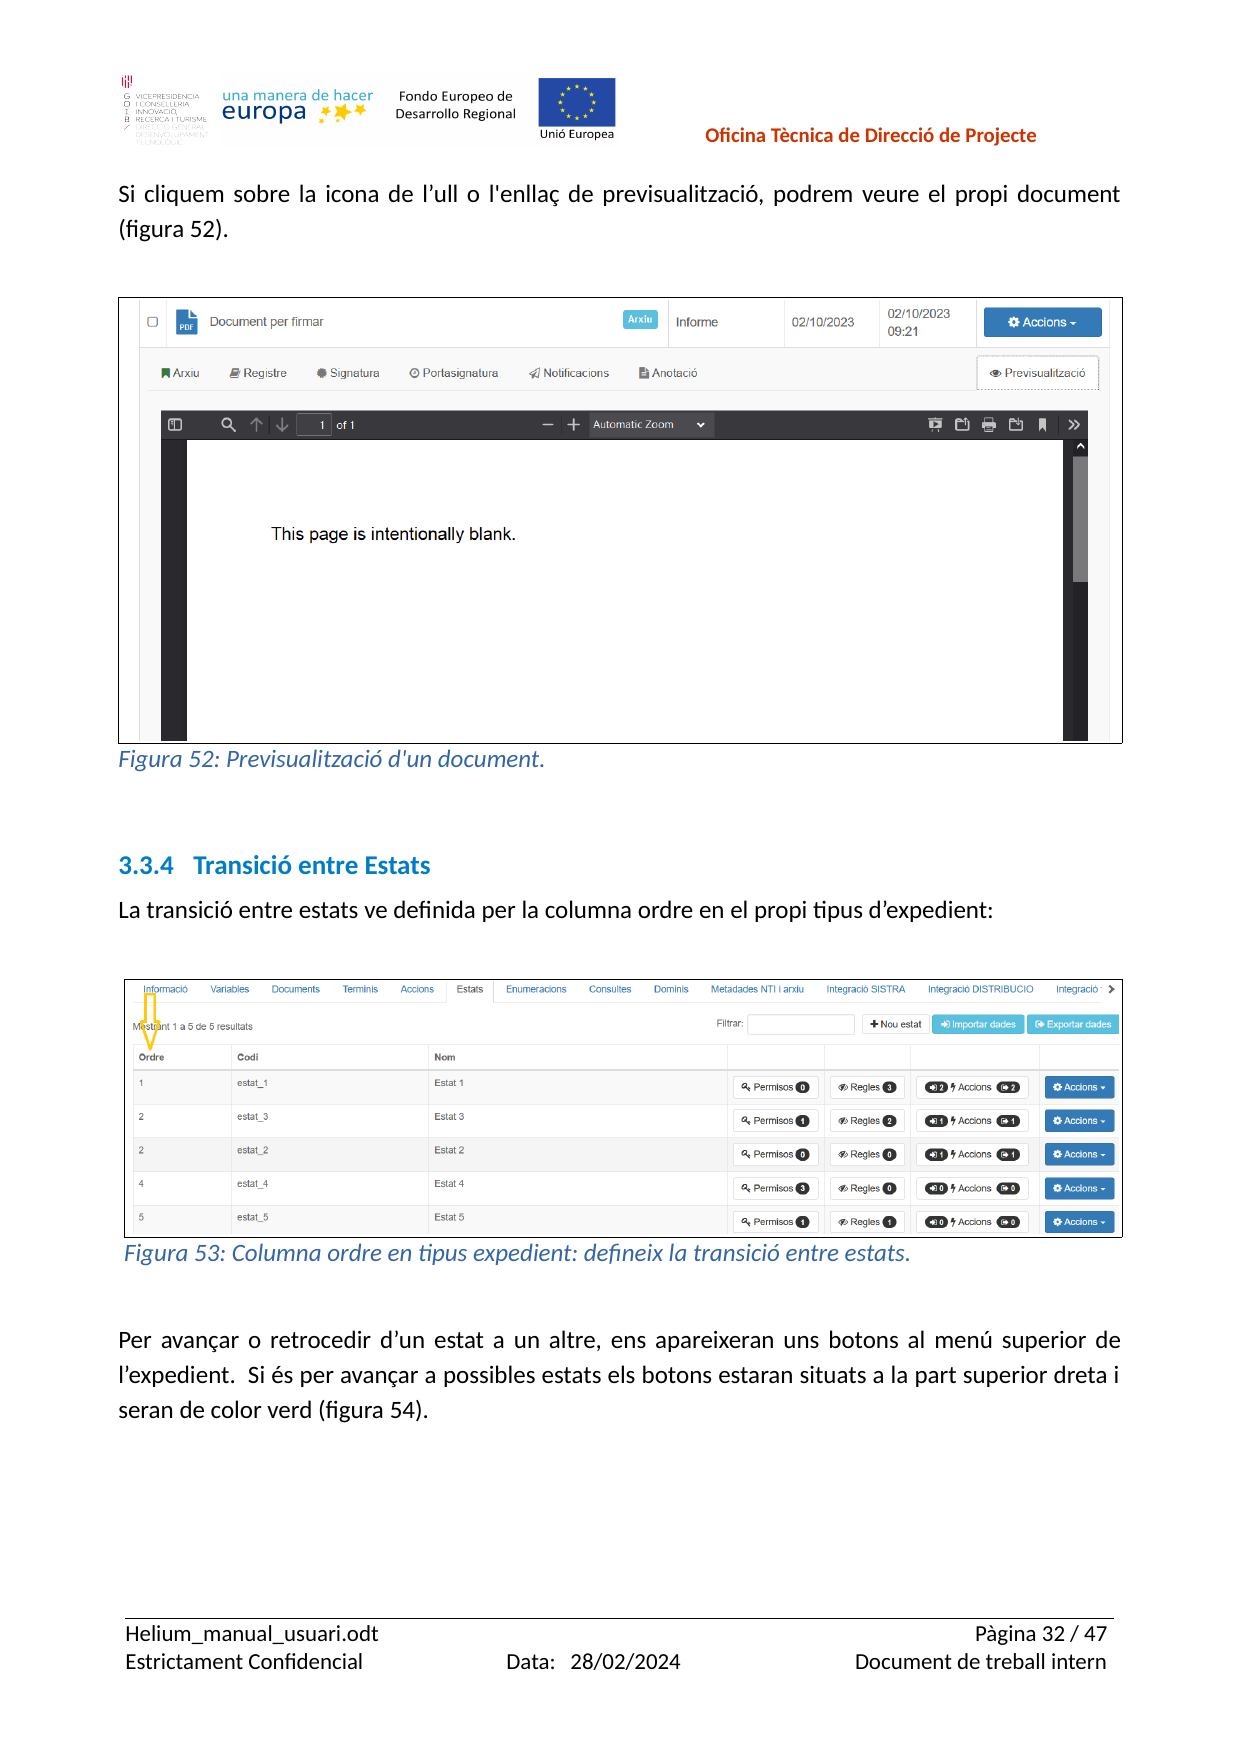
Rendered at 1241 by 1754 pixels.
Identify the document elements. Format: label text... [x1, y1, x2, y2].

picture [121, 300, 1119, 741]
text Figura 53: Columna ordre en tipus expedient: defineix la transició entre estats. [124, 1238, 1122, 1268]
text [125, 980, 1122, 1237]
text [119, 298, 1122, 743]
text Si cliquem sobre la icona de l’ull o l'enllaç de previsualització, podrem veure el propi document (figura 52). [118, 178, 1122, 243]
picture [118, 73, 213, 147]
text Per avançar o retrocedir d’un estat a un altre, ens apareixeran uns botons al menú superior de l’expedient. Si és per avançar a possibles estats els botons estaran situats a la part superior dreta i seran de color verd (figura 54). [118, 1324, 1122, 1425]
text Figura 52: Previsualització d'un document. [118, 744, 1122, 774]
picture [127, 981, 1119, 1234]
picture [219, 73, 621, 147]
text La transició entre estats ve definida per la columna ordre en el propi tipus d’expedient: [118, 894, 1122, 924]
subtitle Transició entre Estats [118, 848, 1122, 881]
